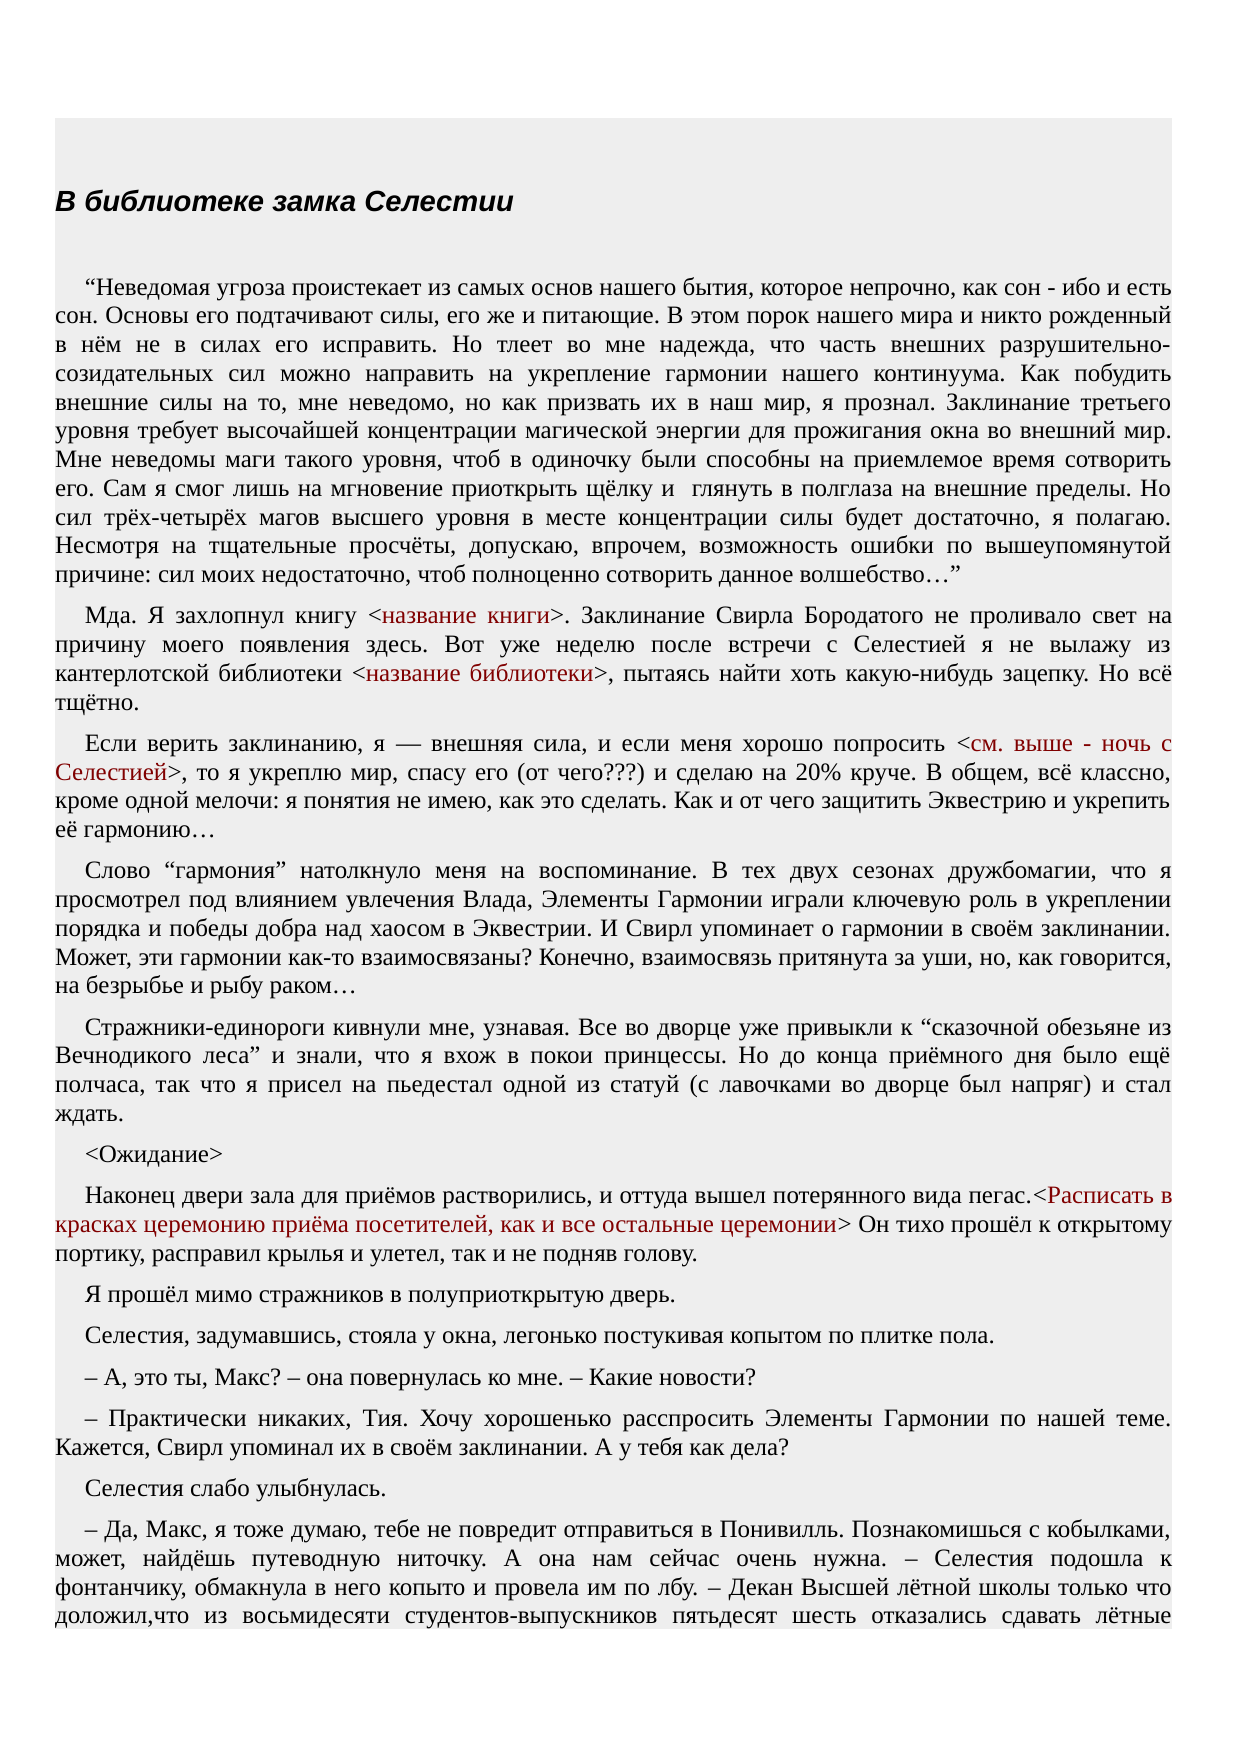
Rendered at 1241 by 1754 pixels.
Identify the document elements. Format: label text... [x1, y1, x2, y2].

text – Практически никаких, Тия. Хочу хорошенько расспросить Элементы Гармонии по нашей теме. Кажется, Свирл упоминал их в своём заклинании. А у тебя как дела? [55, 1403, 1172, 1460]
text – А, это ты, Макс? – она повернулась ко мне. – Какие новости? [55, 1362, 1172, 1390]
text Мда. Я захлопнул книгу <название книги>. Заклинание Свирла Бородатого не проливало свет на причину моего появления здесь. Вот уже неделю после встречи с Селестией я не вылажу из кантерлотской библиотеки <название библиотеки>, пытаясь найти хоть какую-нибудь зацепку. Но всё тщётно. [55, 600, 1172, 715]
text Наконец двери зала для приёмов растворились, и оттуда вышел потерянного вида пегас.<Расписать в красках церемонию приёма посетителей, как и все остальные церемонии> Он тихо прошёл к открытому портику, расправил крылья и улетел, так и не подняв голову. [55, 1180, 1172, 1267]
text Я прошёл мимо стражников в полуприоткрытую дверь. [55, 1279, 1172, 1308]
text Селестия слабо улыбнулась. [55, 1473, 1172, 1502]
text <Ожидание> [55, 1139, 1172, 1168]
text Селестия, задумавшись, стояла у окна, легонько постукивая копытом по плитке пола. [55, 1320, 1172, 1349]
subtitle В библиотеке замка Селестии [55, 184, 1172, 218]
text Слово “гармония” натолкнуло меня на воспоминание. В тех двух сезонах дружбомагии, что я просмотрел под влиянием увлечения Влада, Элементы Гармонии играли ключевую роль в укреплении порядка и победы добра над хаосом в Эквестрии. И Свирл упоминает о гармонии в своём заклинании. Может, эти гармонии как-то взаимосвязаны? Конечно, взаимосвязь притянута за уши, но, как говорится, на безрыбье и рыбу раком… [55, 855, 1172, 999]
text – Да, Макс, я тоже думаю, тебе не повредит отправиться в Понивилль. Познакомишься с кобылками, может, найдёшь путеводную ниточку. А она нам сейчас очень нужна. – Селестия подошла к фонтанчику, обмакнула в него копыто и провела им по лбу. – Декан Высшей лётной школы только что доложил,что из восьмидесяти студентов-выпускников пятьдесят шесть отказались сдавать лётные [55, 1514, 1172, 1629]
text “Неведомая угроза проистекает из самых основ нашего бытия, которое непрочно, как сон - ибо и есть сон. Основы его подтачивают силы, его же и питающие. В этом порок нашего мира и никто рожденный в нём не в силах его исправить. Но тлеет во мне надежда, что часть внешних разрушительно-созидательных сил можно направить на укрепление гармонии нашего континуума. Как побудить внешние силы на то, мне неведомо, но как призвать их в наш мир, я прознал. Заклинание третьего уровня требует высочайшей концентрации магической энергии для прожигания окна во внешний мир. Мне неведомы маги такого уровня, чтоб в одиночку были способны на приемлемое время сотворить его. Сам я смог лишь на мгновение приоткрыть щёлку и глянуть в полглаза на внешние пределы. Но сил трёх-четырёх магов высшего уровня в месте концентрации силы будет достаточно, я полагаю. Несмотря на тщательные просчёты, допускаю, впрочем, возможность ошибки по вышеупомянутой причине: сил моих недостаточно, чтоб полноценно сотворить данное волшебство…” [55, 272, 1172, 588]
text Если верить заклинанию, я — внешняя сила, и если меня хорошо попросить <см. выше - ночь с Селестией>, то я укреплю мир, спасу его (от чего???) и сделаю на 20% круче. В общем, всё классно, кроме одной мелочи: я понятия не имею, как это сделать. Как и от чего защитить Эквестрию и укрепить её гармонию… [55, 728, 1172, 843]
text Стражники-единороги кивнули мне, узнавая. Все во дворце уже привыкли к “сказочной обезьяне из Вечнодикого леса” и знали, что я вхож в покои принцессы. Но до конца приёмного дня было ещё полчаса, так что я присел на пьедестал одной из статуй (с лавочками во дворце был напряг) и стал ждать. [55, 1012, 1172, 1127]
